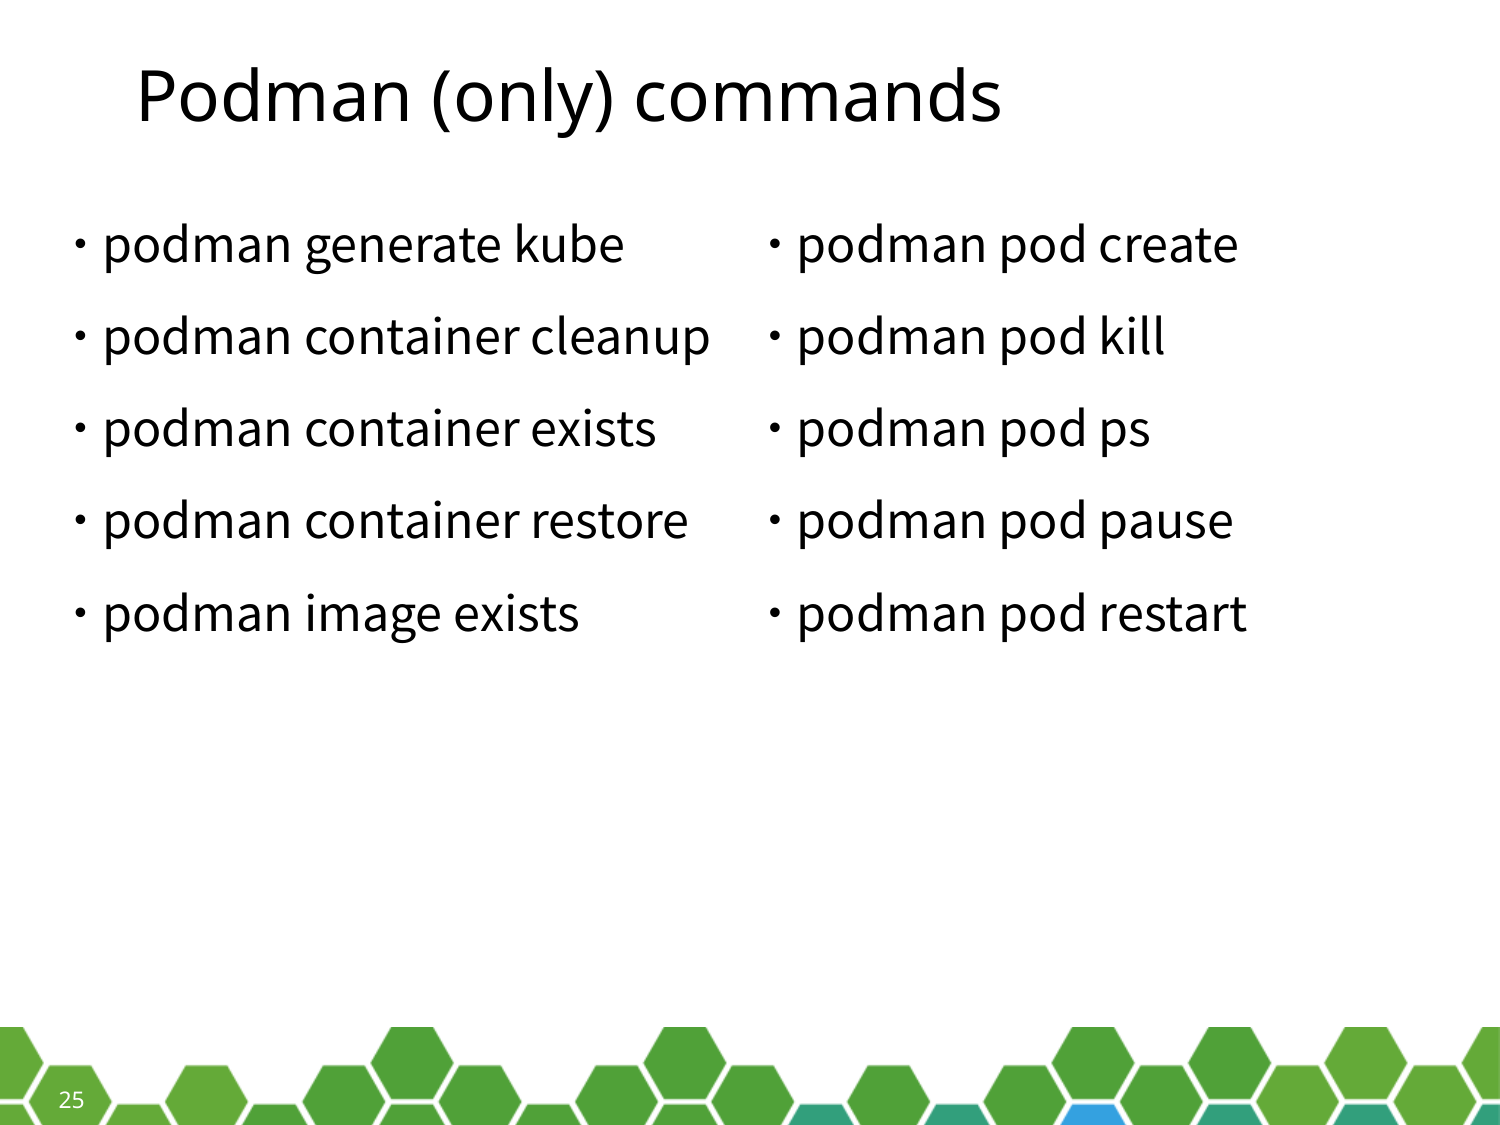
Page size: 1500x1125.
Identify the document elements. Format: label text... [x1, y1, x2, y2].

title Podman (only) commands [135, 12, 1372, 175]
list podman generate kube podman container cleanup podman container exists podman container restore podman image exists [73, 208, 717, 862]
picture [0, 1027, 1500, 1125]
list podman pod create podman pod kill podman pod ps podman pod pause podman pod restart [768, 208, 1372, 862]
